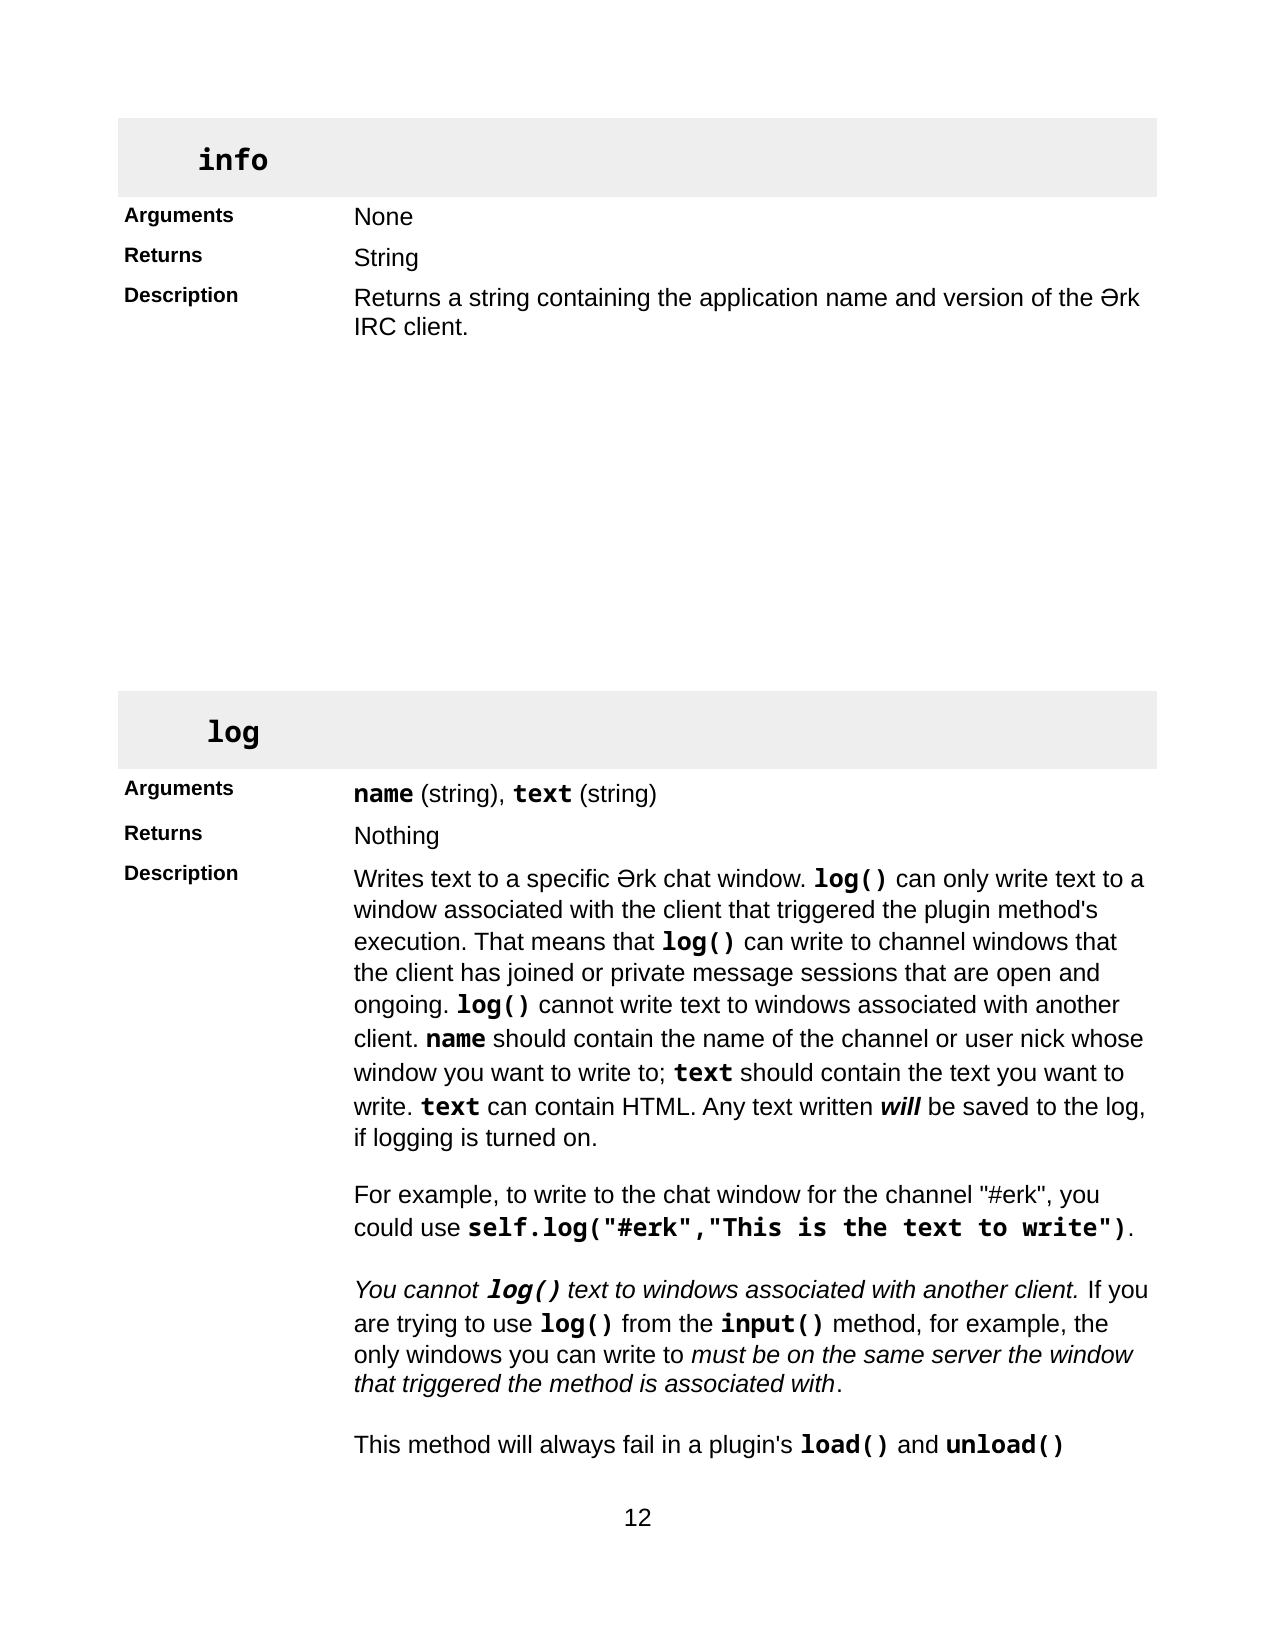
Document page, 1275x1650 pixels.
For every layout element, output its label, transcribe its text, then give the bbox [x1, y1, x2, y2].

table_header info [118, 118, 348, 197]
table_cell Writes text to a specific Ərk chat window. log() can only write text to a window associated with the client that triggered the plugin method's execution. That means that log() can write to channel windows that the client has joined or private message sessions that are open and ongoing. log() cannot write text to windows associated with another client. name should contain the name of the channel or user nick whose window you want to write to; text should contain the text you want to write. text can contain HTML. Any text written will be saved to the log, if logging is turned on. For example, to write to the chat window for the channel "#erk", you could use self.log("#erk","This is the text to write"). You cannot log() text to windows associated with another client. If you are trying to use log() from the input() method, for example, the only windows you can write to must be on the same server the window that triggered the method is associated with. This method will always fail in a plugin's load() and unload() [348, 855, 1157, 1466]
table_cell String [348, 237, 1157, 277]
table_cell Arguments [118, 197, 348, 237]
table_cell Arguments [118, 770, 348, 815]
table_cell Nothing [348, 815, 1157, 855]
table_header log [118, 691, 348, 769]
table_cell name (string), text (string) [348, 770, 1157, 815]
table_cell None [348, 197, 1157, 237]
table_cell Returns [118, 815, 348, 855]
table_header [348, 691, 1157, 769]
table_cell Returns a string containing the application name and version of the Ərk IRC client. [348, 277, 1157, 346]
table_cell Description [118, 277, 348, 346]
table_header [348, 118, 1157, 197]
table_cell Returns [118, 237, 348, 277]
table_cell Description [118, 855, 348, 1466]
